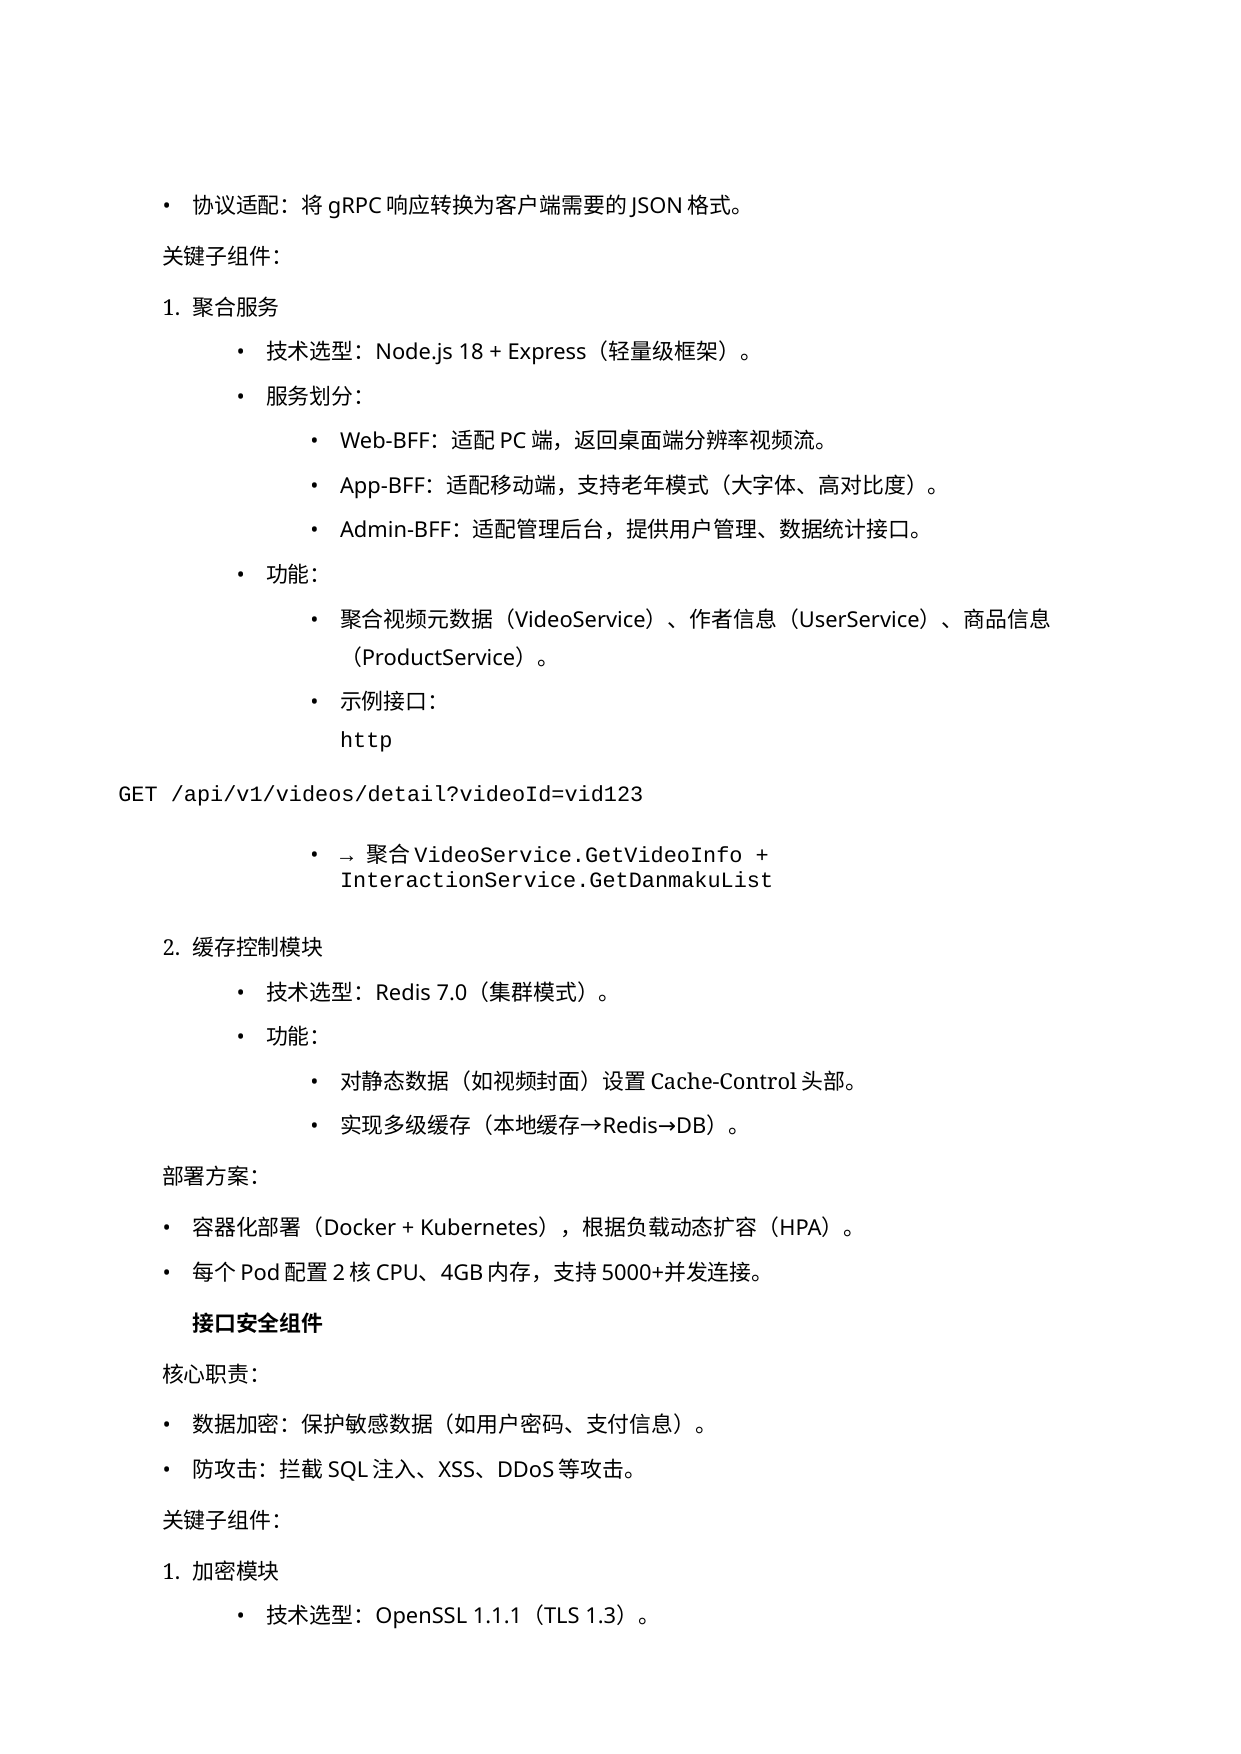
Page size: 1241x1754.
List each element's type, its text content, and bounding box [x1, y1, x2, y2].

list Web-BFF：适配PC端，返回桌面端分辨率视频流。 [310, 423, 1122, 455]
list 功能： [236, 1019, 1122, 1051]
list 服务划分： [236, 379, 1122, 410]
list 实现多级缓存（本地缓存→Redis→DB）。 [310, 1108, 1122, 1140]
list 加密模块 [162, 1554, 1122, 1586]
list 技术选型：Node.js 18 + Express（轻量级框架）。 [236, 334, 1122, 366]
list 每个Pod配置2核CPU、4GB内存，支持5000+并发连接。 [162, 1255, 1122, 1287]
list 接口安全组件 [162, 1306, 1122, 1337]
list 对静态数据（如视频封面）设置Cache-Control头部。 [310, 1064, 1122, 1096]
list 示例接口： [310, 684, 1122, 716]
list 技术选型：OpenSSL 1.1.1（TLS 1.3）。 [236, 1598, 1122, 1630]
text http [340, 729, 1122, 753]
list → 聚合VideoService.GetVideoInfo + InteractionService.GetDanmakuList [310, 837, 1122, 894]
text 关键子组件： [118, 1503, 1122, 1535]
text GET /api/v1/videos/detail?videoId=vid123 [118, 783, 1122, 808]
list 聚合视频元数据（VideoService）、作者信息（UserService）、商品信息（ProductService）。 [310, 602, 1122, 671]
text 核心职责： [118, 1357, 1122, 1388]
list 容器化部署（Docker + Kubernetes），根据负载动态扩容（HPA）。 [162, 1210, 1122, 1242]
list 功能： [236, 557, 1122, 589]
list Admin-BFF：适配管理后台，提供用户管理、数据统计接口。 [310, 512, 1122, 544]
text 部署方案： [118, 1159, 1122, 1191]
list 缓存控制模块 [162, 930, 1122, 962]
list 技术选型：Redis 7.0（集群模式）。 [236, 974, 1122, 1006]
text 关键子组件： [118, 239, 1122, 270]
list App-BFF：适配移动端，支持老年模式（大字体、高对比度）。 [310, 468, 1122, 499]
list 数据加密：保护敏感数据（如用户密码、支付信息）。 [162, 1407, 1122, 1439]
list 防攻击：拦截SQL注入、XSS、DDoS等攻击。 [162, 1452, 1122, 1484]
list 聚合服务 [162, 289, 1122, 321]
list 协议适配：将gRPC响应转换为客户端需要的JSON格式。 [162, 188, 1122, 219]
